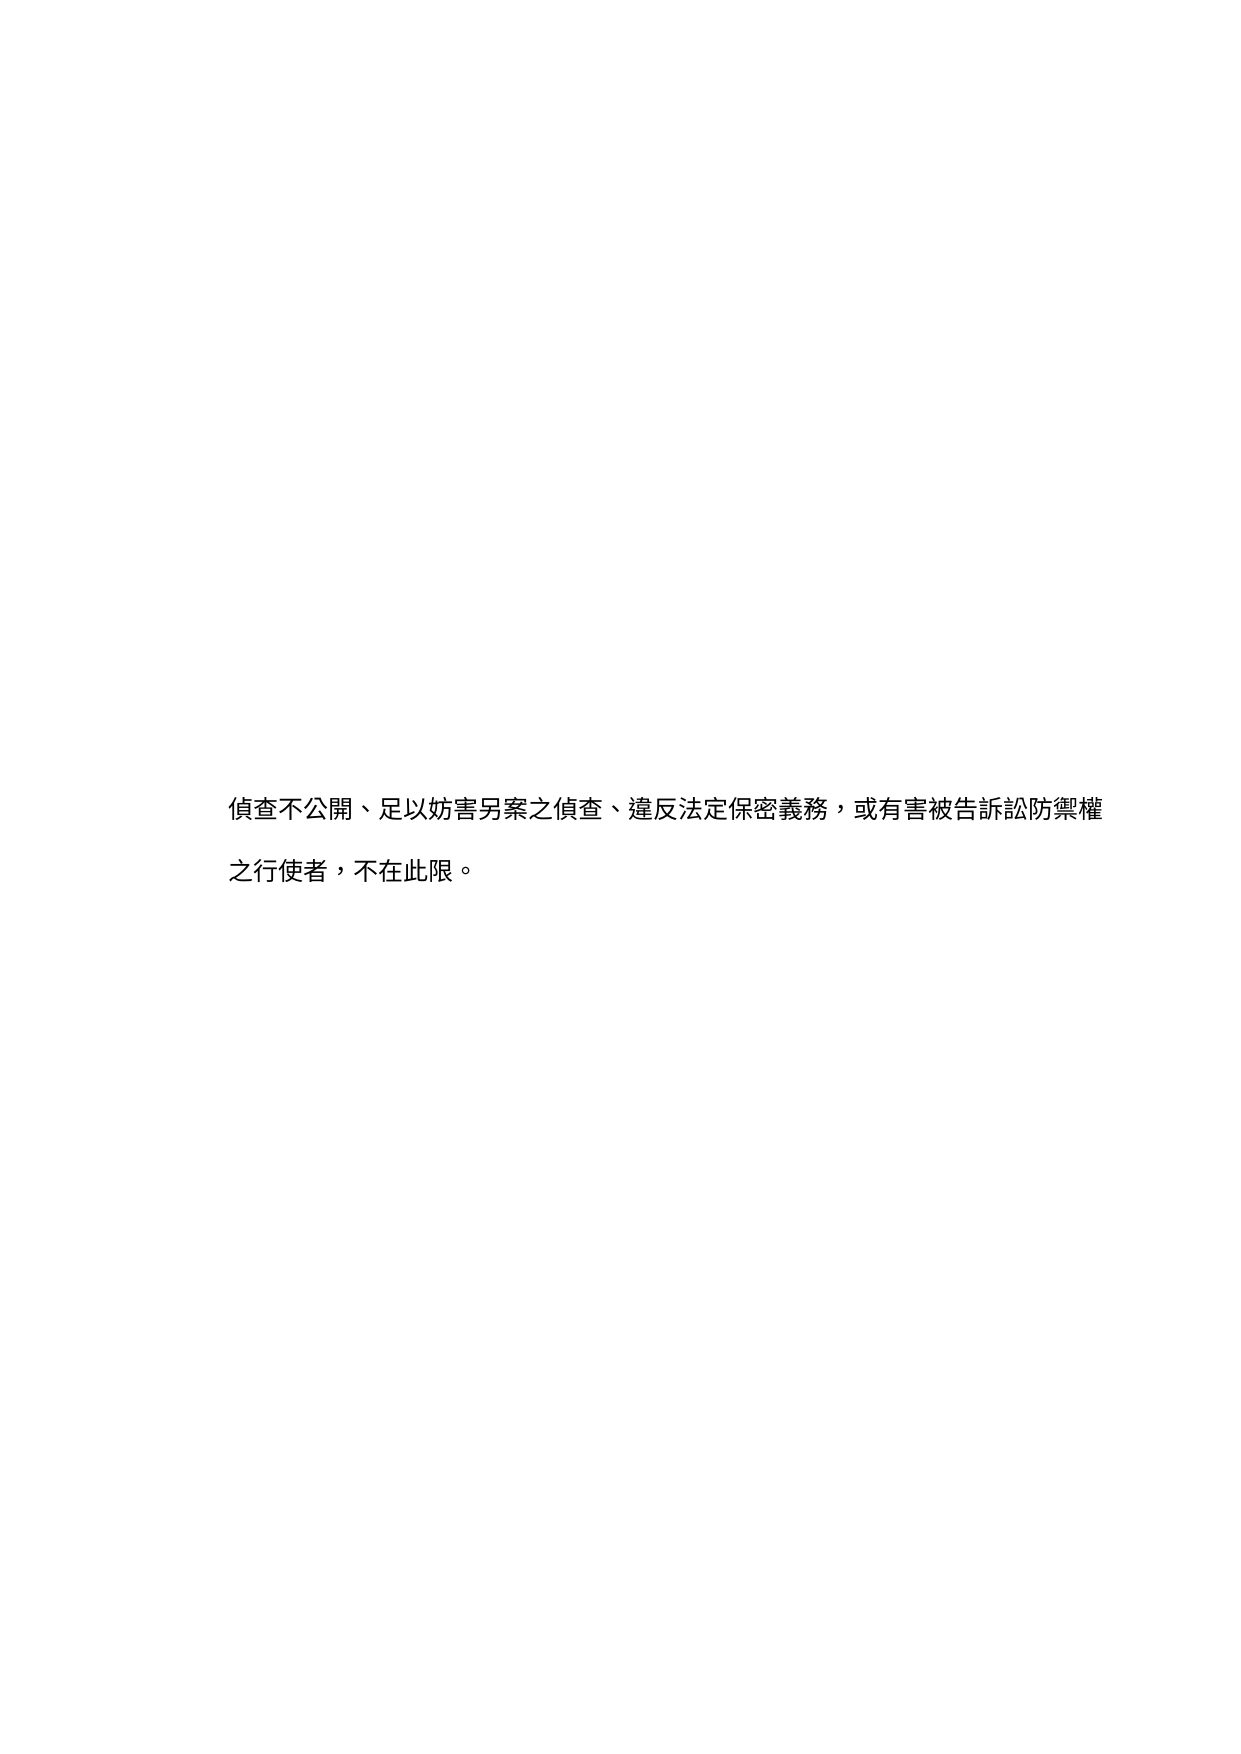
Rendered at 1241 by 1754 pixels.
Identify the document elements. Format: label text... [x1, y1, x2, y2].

text 偵查不公開、足以妨害另案之偵查、違反法定保密義務，或有害被告訴訟防禦權之行使者，不在此限。 [229, 766, 1122, 891]
